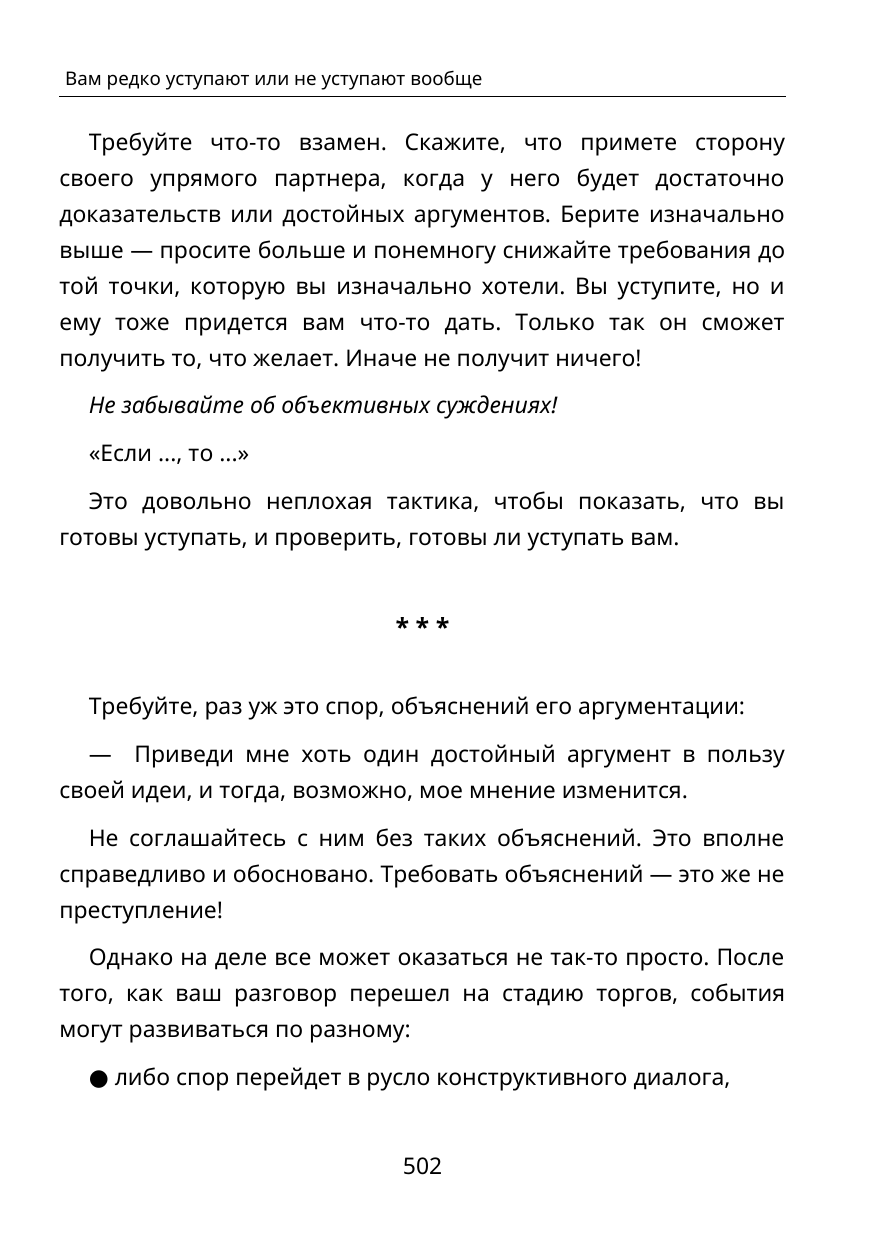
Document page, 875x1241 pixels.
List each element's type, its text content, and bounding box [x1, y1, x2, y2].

text «Если ..., то ...» [59, 437, 786, 468]
list Приведи мне хоть один достойный аргумент в пользу своей идеи, и тогда, возможно, мое мнение изменится. [59, 738, 786, 805]
list либо спор перейдет в русло конструктивного диалога, [88, 1061, 786, 1092]
text Не забывайте об объективных суждениях! [59, 389, 786, 421]
text Требуйте, раз уж это спор, объяснений его аргументации: [59, 690, 786, 722]
text Не соглашайтесь с ним без таких объяснений. Это вполне справедливо и обосновано. Требовать объяснений — это же не преступление! [59, 822, 786, 925]
text Однако на деле все может оказаться не так-то просто. После того, как ваш разговор перешел на стадию торгов, события могут развиваться по разному: [59, 941, 786, 1044]
text Требуйте что-то взамен. Скажите, что примете сторону своего упрямого партнера, когда у него будет достаточно доказательств или достойных аргументов. Берите изначально выше — просите больше и понемногу снижайте требования до той точки, которую вы изначально хотели. Вы уступите, но и ему тоже придется вам что-то дать. Только так он сможет получить то, что желает. Иначе не получит ничего! [59, 126, 786, 373]
subtitle * * * [59, 610, 786, 644]
text Это довольно неплохая тактика, чтобы показать, что вы готовы уступать, и проверить, готовы ли уступать вам. [59, 485, 786, 552]
